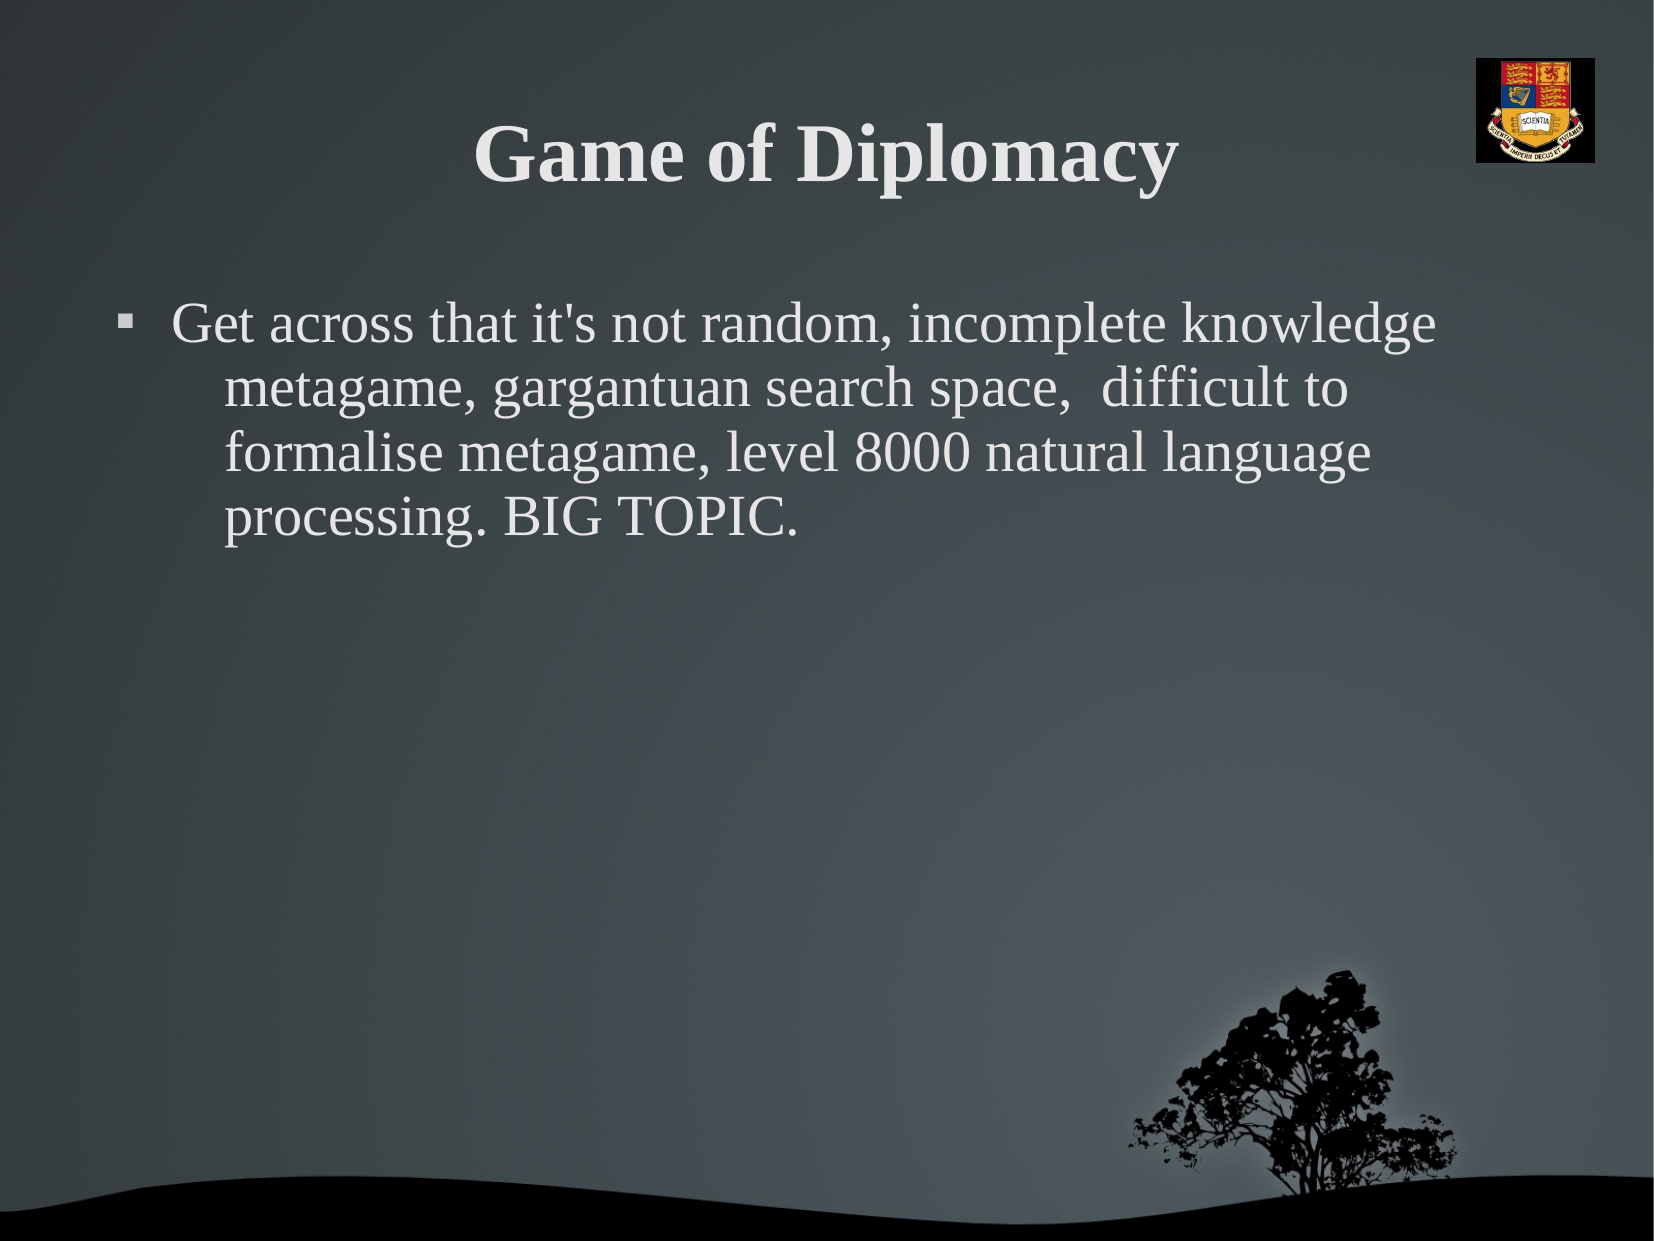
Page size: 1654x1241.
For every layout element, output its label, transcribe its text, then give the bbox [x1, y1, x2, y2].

list Get across that it's not random, incomplete knowledge metagame, gargantuan search space, difficult to formalise metagame, level 8000 natural language processing. BIG TOPIC. [82, 290, 1571, 1109]
picture [0, 0, 1654, 1241]
title Game of Diplomacy [82, 49, 1571, 257]
